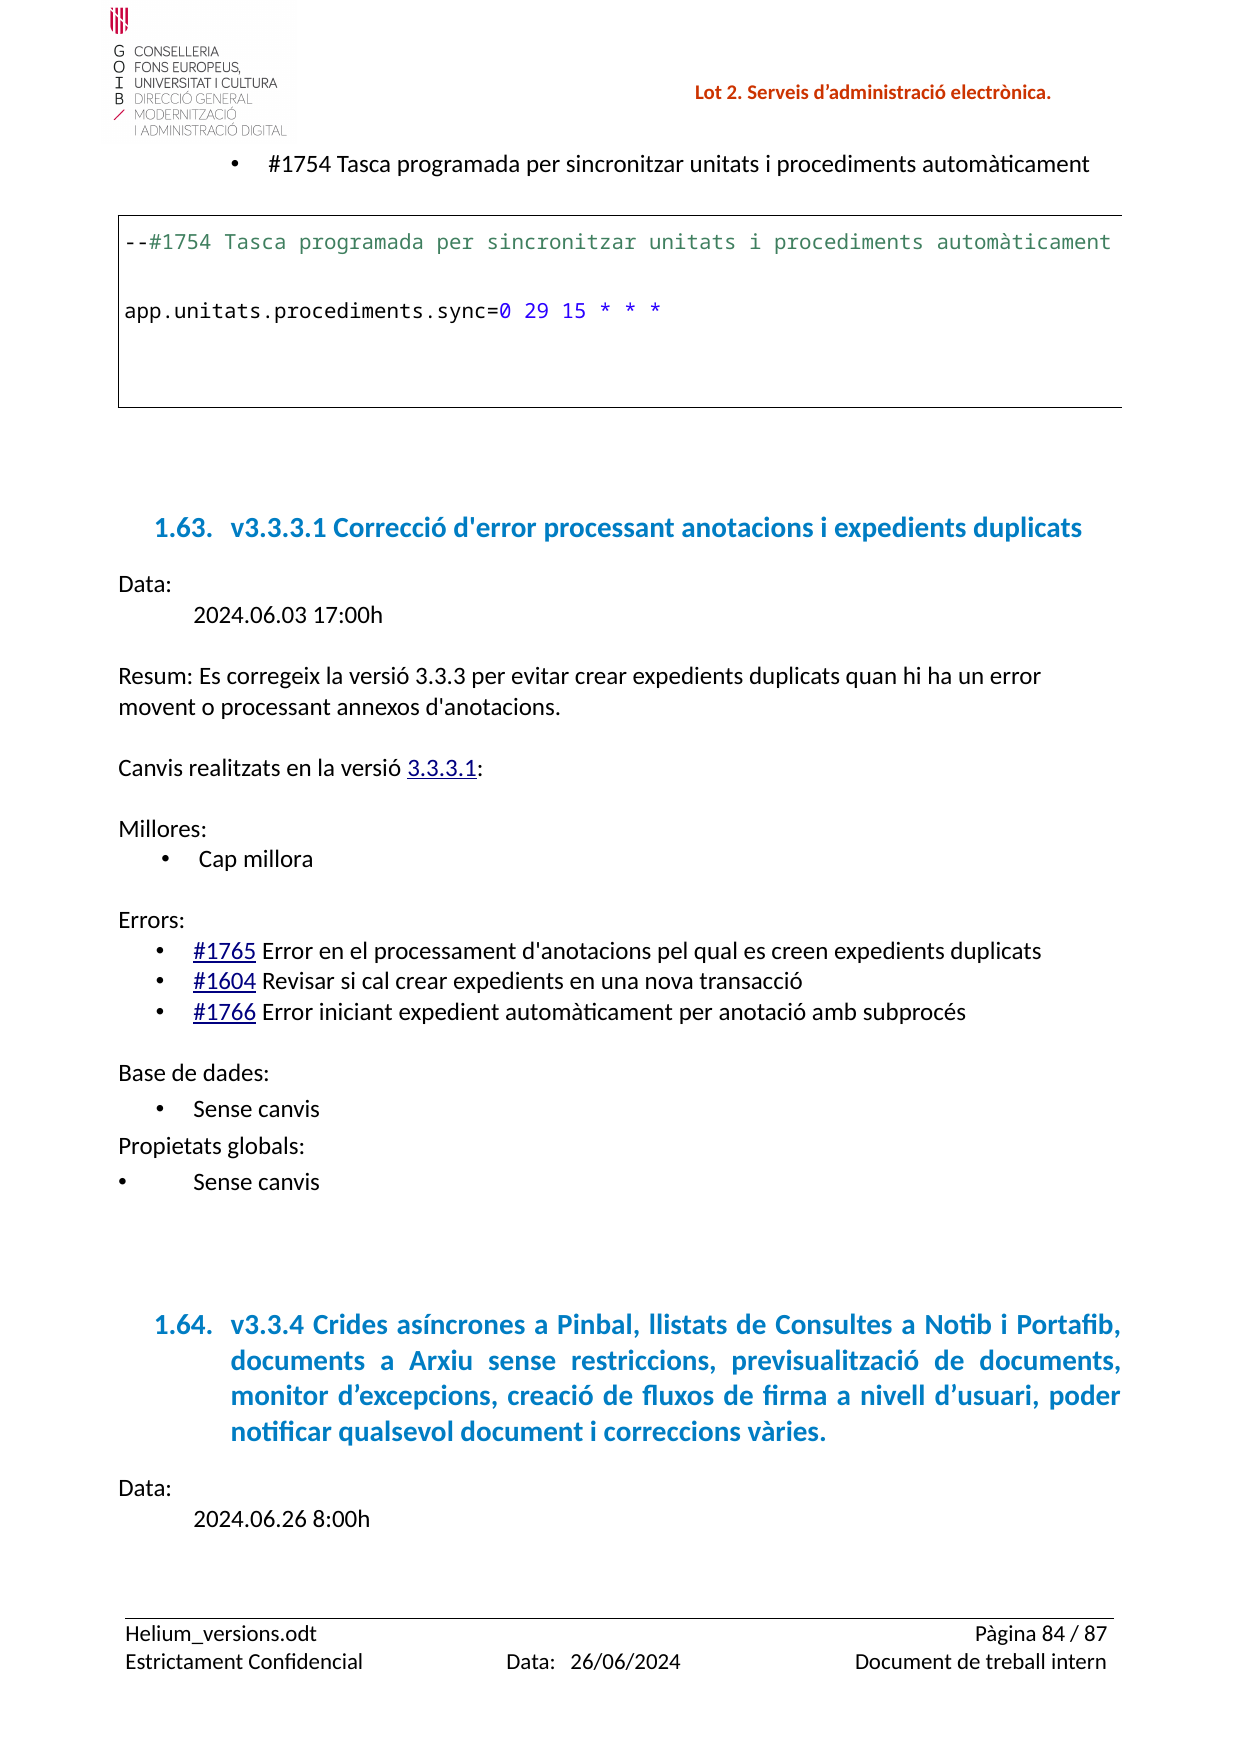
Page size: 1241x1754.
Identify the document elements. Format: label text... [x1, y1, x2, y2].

list #1765 Error en el processament d'anotacions pel qual es creen expedients duplicats [156, 935, 1122, 965]
list #1766 Error iniciant expedient automàticament per anotació amb subprocés [156, 996, 1122, 1026]
list Cap millora [161, 843, 1122, 874]
picture [100, 0, 297, 144]
subtitle v3.3.3.1 Correcció d'error processant anotacions i expedients duplicats [153, 509, 1122, 545]
text 2024.06.03 17:00h [118, 599, 1122, 630]
list #1604 Revisar si cal crear expedients en una nova transacció [156, 965, 1122, 996]
list Sense canvis [118, 1166, 1122, 1197]
list #1754 Tasca programada per sincronitzar unitats i procediments automàticament [231, 148, 1122, 178]
text Data: [118, 1472, 1122, 1503]
text Errors: [118, 904, 1122, 935]
text Data: [118, 569, 1122, 599]
text Propietats globals: [118, 1130, 1122, 1160]
list Sense canvis [156, 1093, 1122, 1124]
text 2024.06.26 8:00h [118, 1503, 1122, 1533]
text Resum: Es corregeix la versió 3.3.3 per evitar crear expedients duplicats quan hi ha un error movent o processant annexos d'anotacions. [118, 660, 1122, 721]
subtitle v3.3.4 Crides asíncrones a Pinbal, llistats de Consultes a Notib i Portafib, documents a Arxiu sense restriccions, previsualització de documents, monitor d’excepcions, creació de fluxos de firma a nivell d’usuari, poder notificar qualsevol document i correccions vàries. [153, 1306, 1122, 1449]
table_header --#1754 Tasca programada per sincronitzar unitats i procediments automàticament app.unitats.procediments.sync=0 29 15 * * * [119, 216, 1122, 407]
text Millores: [118, 813, 1122, 843]
text Base de dades: [118, 1057, 1122, 1087]
text Canvis realitzats en la versió 3.3.3.1: [118, 752, 1122, 782]
